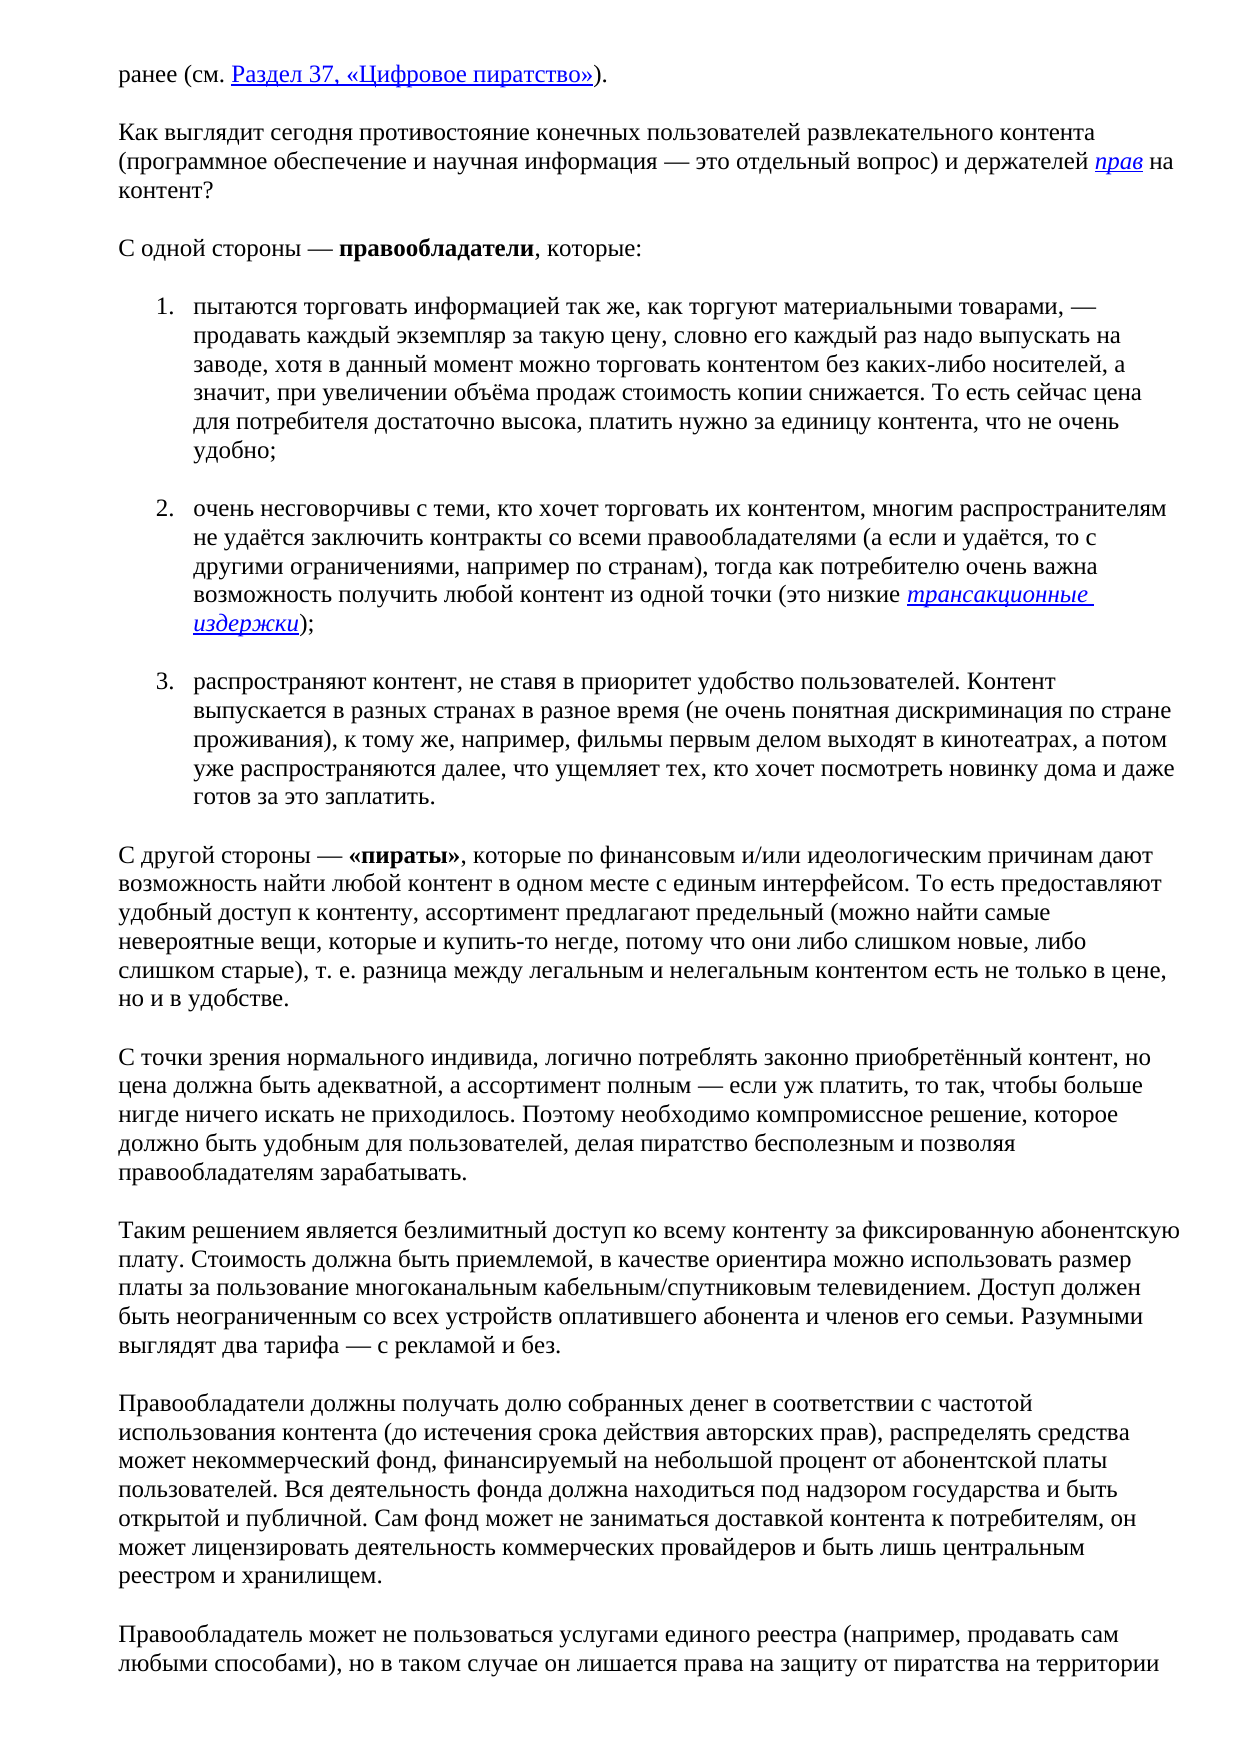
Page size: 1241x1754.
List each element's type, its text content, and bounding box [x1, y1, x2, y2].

text Правообладатель может не пользоваться услугами единого реестра (например, продавать сам любыми способами), но в таком случае он лишается права на защиту от пиратства на территории [118, 1619, 1181, 1676]
list распространяют контент, не ставя в приоритет удобство пользователей. Контент выпускается в разных странах в разное время (не очень понятная дискриминация по стране проживания), к тому же, например, фильмы первым делом выходят в кинотеатрах, а потом уже распространяются далее, что ущемляет тех, кто хочет посмотреть новинку дома и даже готов за это заплатить. [156, 666, 1181, 810]
text С точки зрения нормального индивида, логично потреблять законно приобретённый контент, но цена должна быть адекватной, а ассортимент полным — если уж платить, то так, чтобы больше нигде ничего искать не приходилось. Поэтому необходимо компромиссное решение, которое должно быть удобным для пользователей, делая пиратство бесполезным и позволяя правообладателям зарабатывать. [118, 1042, 1181, 1185]
list пытаются торговать информацией так же, как торгуют материальными товарами, — продавать каждый экземпляр за такую цену, словно его каждый раз надо выпускать на заводе, хотя в данный момент можно торговать контентом без каких-либо носителей, а значит, при увеличении объёма продаж стоимость копии снижается. То есть сейчас цена для потребителя достаточно высока, платить нужно за единицу контента, что не очень удобно; [156, 291, 1181, 464]
text Как выглядит сегодня противостояние конечных пользователей развлекательного контента (программное обеспечение и научная информация — это отдельный вопрос) и держателей прав на контент? [118, 117, 1181, 203]
text Таким решением является безлимитный доступ ко всему контенту за фиксированную абонентскую плату. Стоимость должна быть приемлемой, в качестве ориентира можно использовать размер платы за пользование многоканальным кабельным/спутниковым телевидением. Доступ должен быть неограниченным со всех устройств оплатившего абонента и членов его семьи. Разумными выглядят два тарифа — с рекламой и без. [118, 1215, 1181, 1359]
text С одной стороны — правообладатели, которые: [118, 233, 1181, 262]
list очень несговорчивы с теми, кто хочет торговать их контентом, многим распространителям не удаётся заключить контракты со всеми правообладателями (а если и удаётся, то с другими ограничениями, например по странам), тогда как потребителю очень важна возможность получить любой контент из одной точки (это низкие трансакционные издержки); [156, 493, 1181, 637]
text С другой стороны — «пираты», которые по финансовым и/или идеологическим причинам дают возможность найти любой контент в одном месте с единым интерфейсом. То есть предоставляют удобный доступ к контенту, ассортимент предлагают предельный (можно найти самые невероятные вещи, которые и купить-то негде, потому что они либо слишком новые, либо слишком старые), т. е. разница между легальным и нелегальным контентом есть не только в цене, но и в удобстве. [118, 840, 1181, 1012]
text Правообладатели должны получать долю собранных денег в соответствии с частотой использования контента (до истечения срока действия авторских прав), распределять средства может некоммерческий фонд, финансируемый на небольшой процент от абонентской платы пользователей. Вся деятельность фонда должна находиться под надзором государства и быть открытой и публичной. Сам фонд может не заниматься доставкой контента к потребителям, он может лицензировать деятельность коммерческих провайдеров и быть лишь центральным реестром и хранилищем. [118, 1388, 1181, 1589]
text ранее (см. Раздел 37, «Цифровое пиратство»). [118, 59, 1181, 88]
